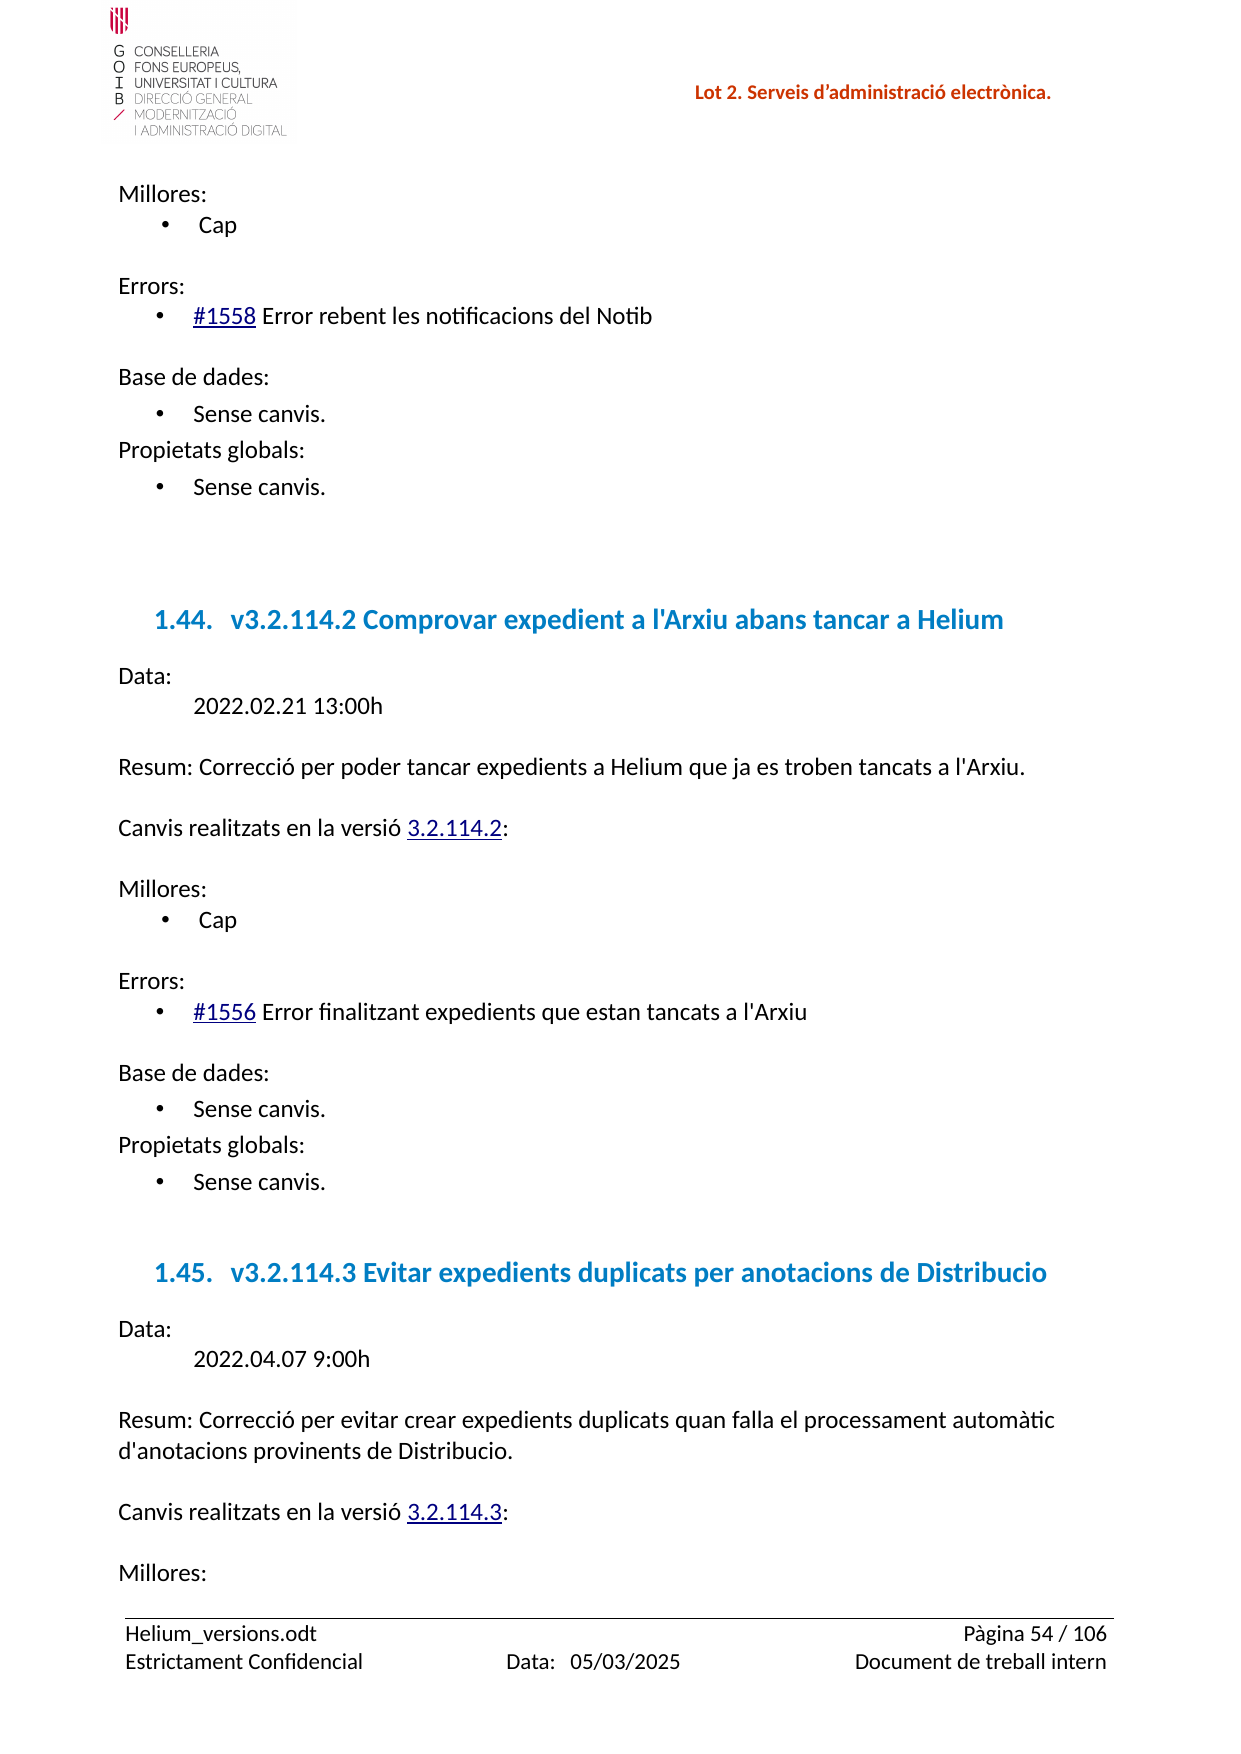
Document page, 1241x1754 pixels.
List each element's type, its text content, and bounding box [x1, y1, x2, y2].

text Millores: [118, 178, 1122, 209]
text Resum: Correcció per evitar crear expedients duplicats quan falla el processament automàtic d'anotacions provinents de Distribucio. [118, 1404, 1122, 1466]
list #1558 Error rebent les notificacions del Notib [156, 300, 1122, 331]
text Propietats globals: [118, 1130, 1122, 1160]
text Base de dades: [118, 1057, 1122, 1087]
list Sense canvis. [156, 471, 1122, 501]
text Base de dades: [118, 361, 1122, 392]
text Canvis realitzats en la versió 3.2.114.3: [118, 1496, 1122, 1527]
subtitle v3.2.114.3 Evitar expedients duplicats per anotacions de Distribucio [153, 1254, 1122, 1289]
list Cap [161, 209, 1122, 239]
text Data: [118, 1313, 1122, 1343]
text Canvis realitzats en la versió 3.2.114.2: [118, 813, 1122, 843]
text Propietats globals: [118, 434, 1122, 465]
text Errors: [118, 965, 1122, 996]
text Millores: [118, 1557, 1122, 1588]
text 2022.02.21 13:00h [118, 691, 1122, 721]
text Millores: [118, 874, 1122, 904]
text Errors: [118, 270, 1122, 300]
text Data: [118, 660, 1122, 691]
subtitle v3.2.114.2 Comprovar expedient a l'Arxiu abans tancar a Helium [153, 601, 1122, 636]
list Sense canvis. [156, 398, 1122, 428]
list Sense canvis. [156, 1166, 1122, 1197]
list Cap [161, 904, 1122, 935]
list #1556 Error finalitzant expedients que estan tancats a l'Arxiu [156, 996, 1122, 1026]
list Sense canvis. [156, 1093, 1122, 1124]
picture [100, 0, 297, 144]
text Resum: Correcció per poder tancar expedients a Helium que ja es troben tancats a l'Arxiu. [118, 752, 1122, 782]
text 2022.04.07 9:00h [118, 1343, 1122, 1374]
